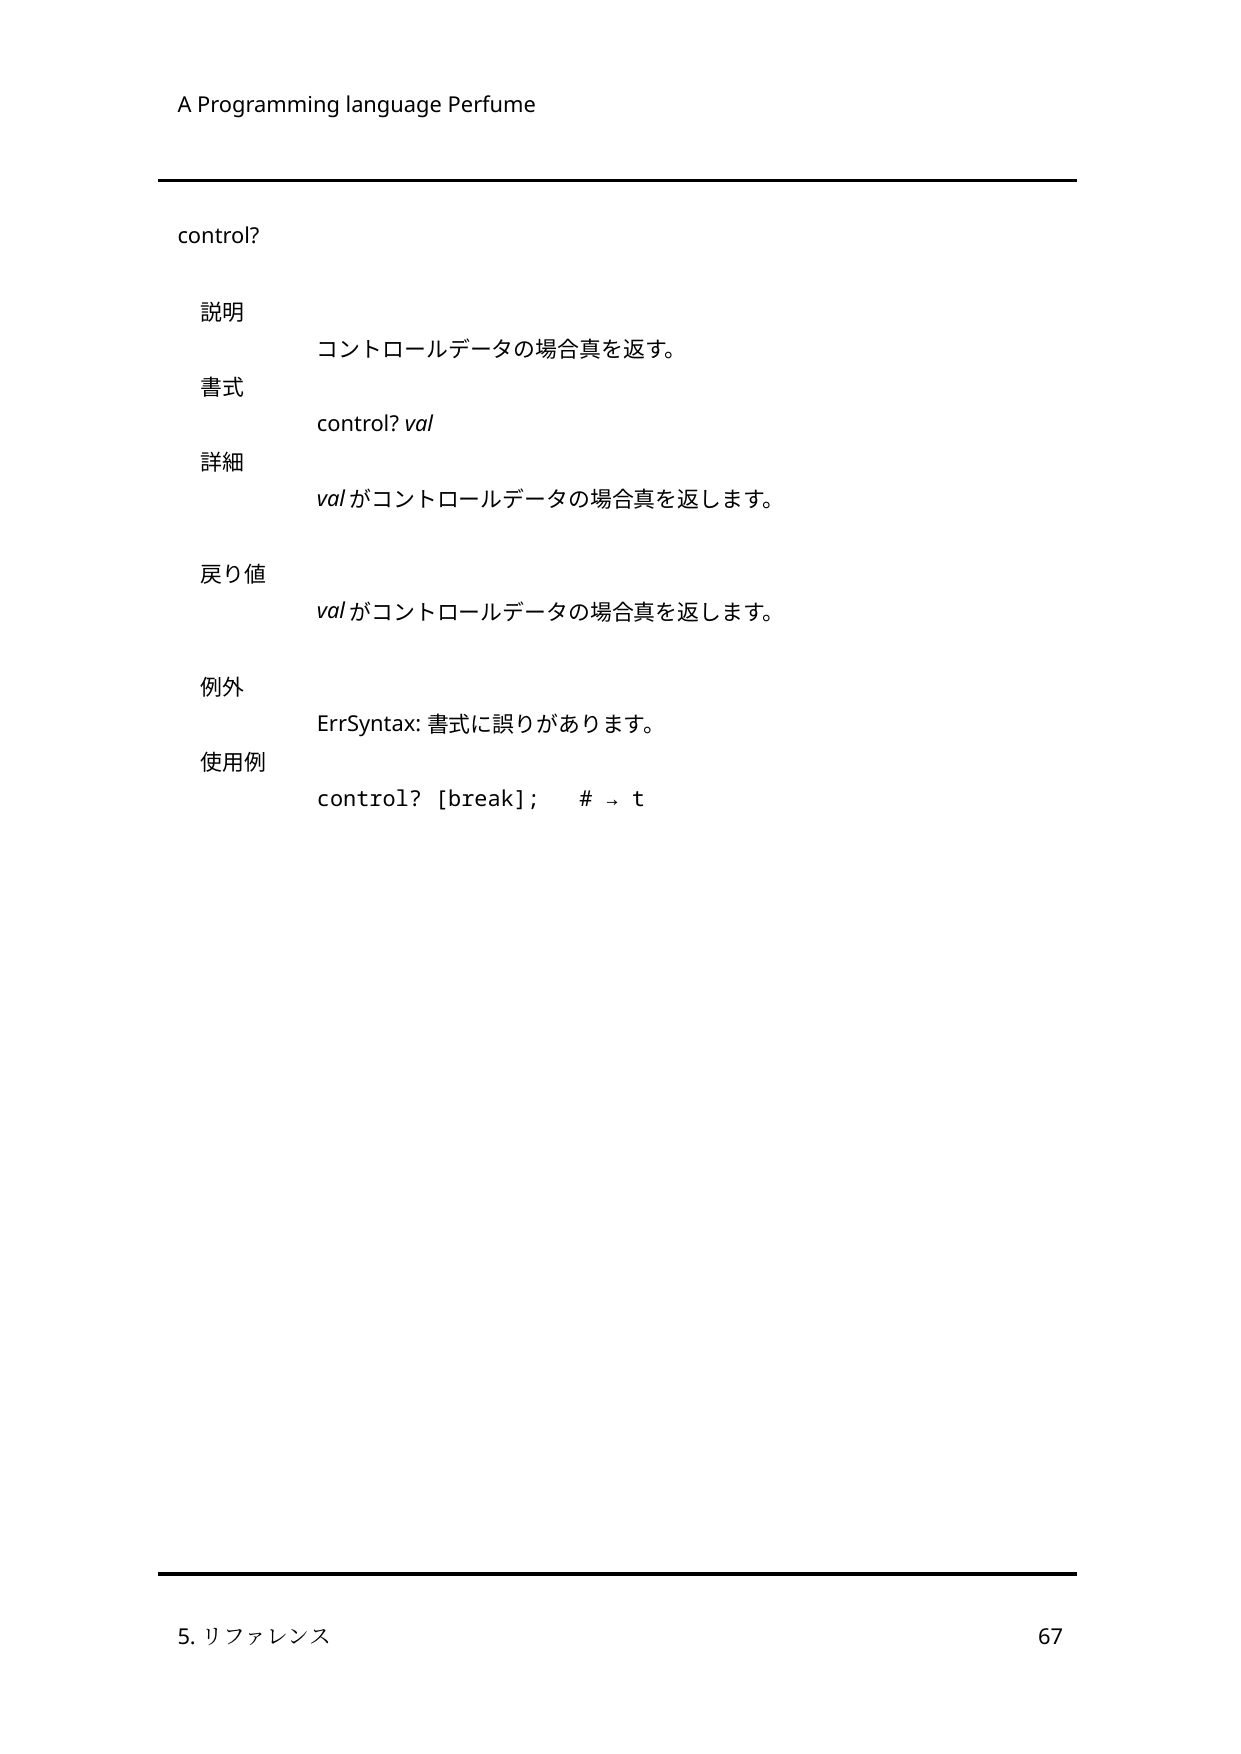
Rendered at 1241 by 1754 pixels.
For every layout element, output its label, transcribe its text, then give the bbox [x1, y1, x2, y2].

table_header コントロールデータの場合真を返す。 [317, 292, 1063, 367]
table_cell control? [break]; # → t [317, 742, 1063, 817]
table_header 説明 [200, 292, 317, 367]
table_cell control? val [317, 367, 1063, 442]
table_cell 詳細 [200, 442, 317, 529]
table_cell 書式 [200, 367, 317, 442]
subtitle control? [177, 217, 1063, 254]
table_cell 使用例 [200, 742, 317, 817]
table_cell valがコントロールデータの場合真を返します。 [317, 529, 1063, 642]
table_cell 例外 [200, 642, 317, 742]
table_cell 戻り値 [200, 529, 317, 642]
table_cell valがコントロールデータの場合真を返します。 [317, 442, 1063, 529]
table_cell ErrSyntax: 書式に誤りがあります。 [317, 642, 1063, 742]
